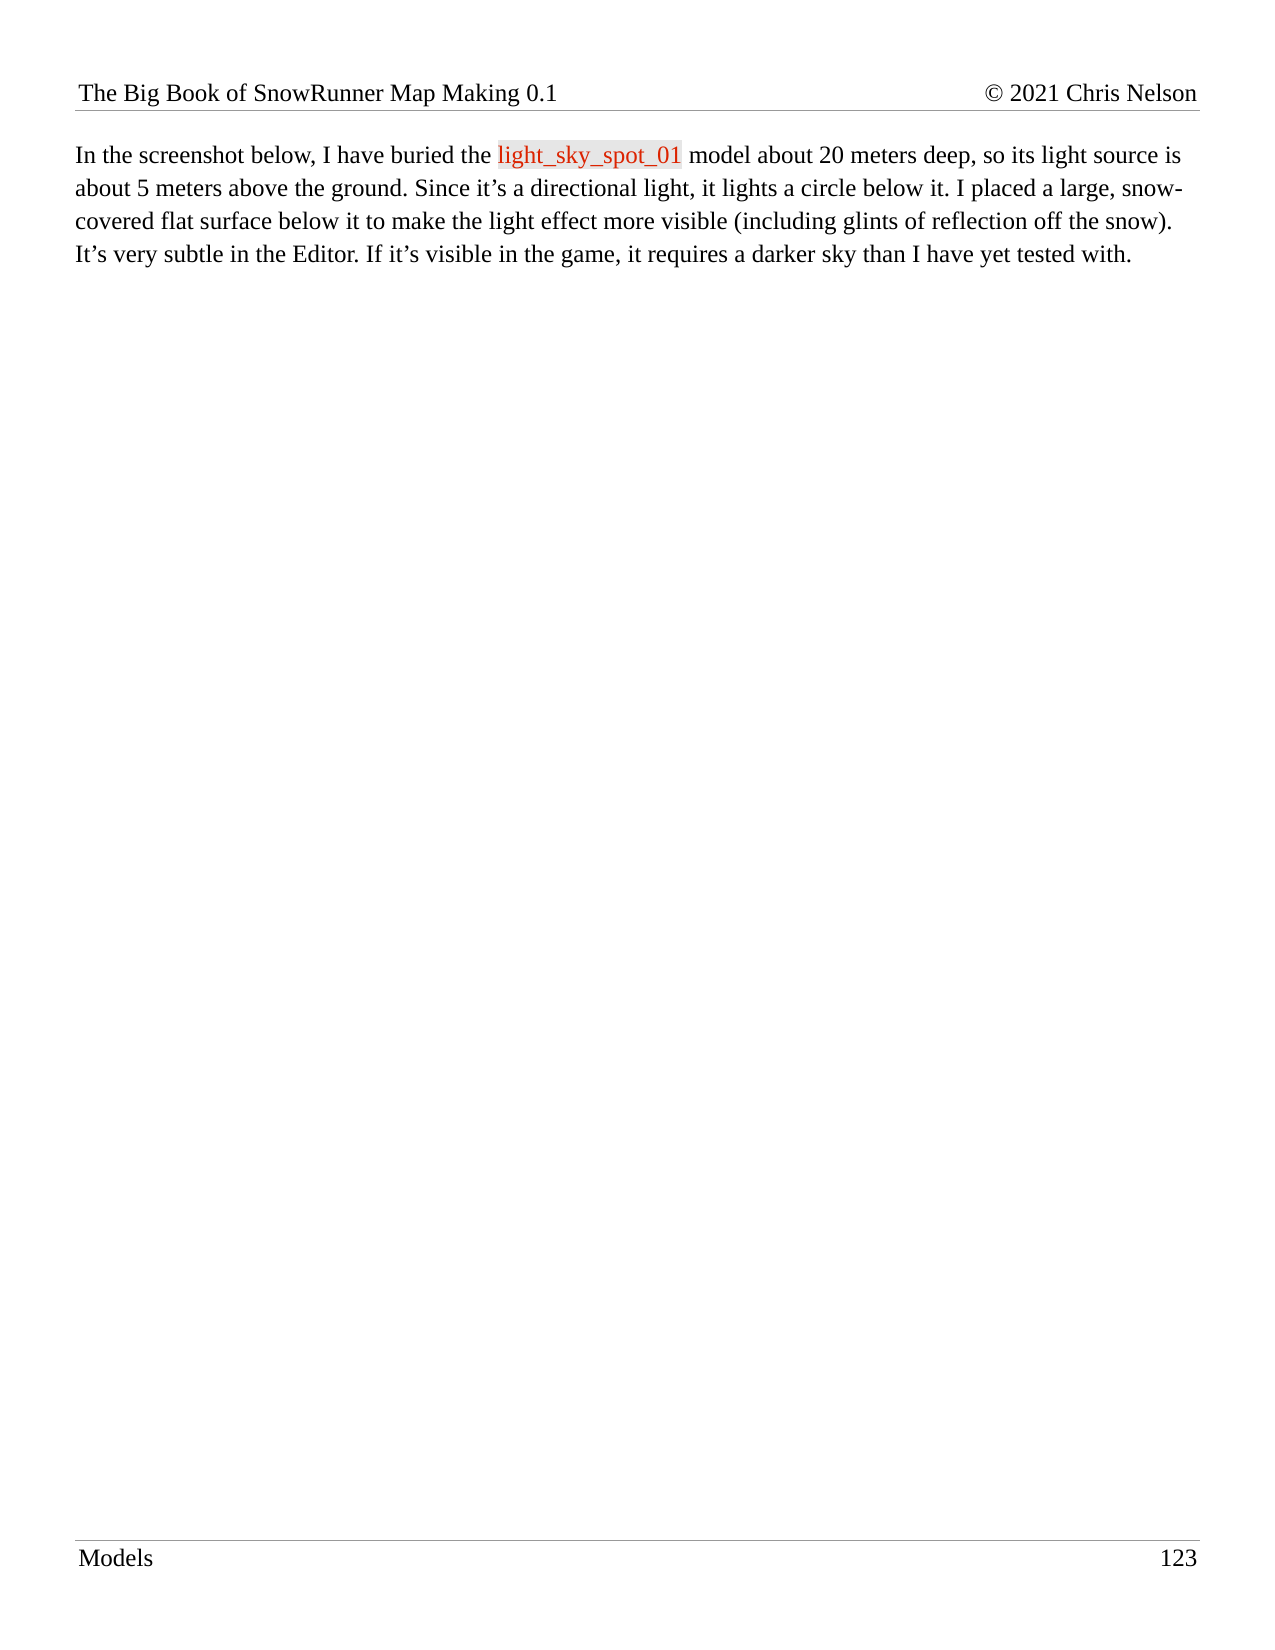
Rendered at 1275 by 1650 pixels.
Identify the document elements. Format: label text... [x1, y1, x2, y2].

text In the screenshot below, I have buried the light_sky_spot_01 model about 20 meters deep, so its light source is about 5 meters above the ground. Since it’s a directional light, it lights a circle below it. I placed a large, snow-covered flat surface below it to make the light effect more visible (including glints of reflection off the snow). It’s very subtle in the Editor. If it’s visible in the game, it requires a darker sky than I have yet tested with. [75, 140, 1200, 268]
